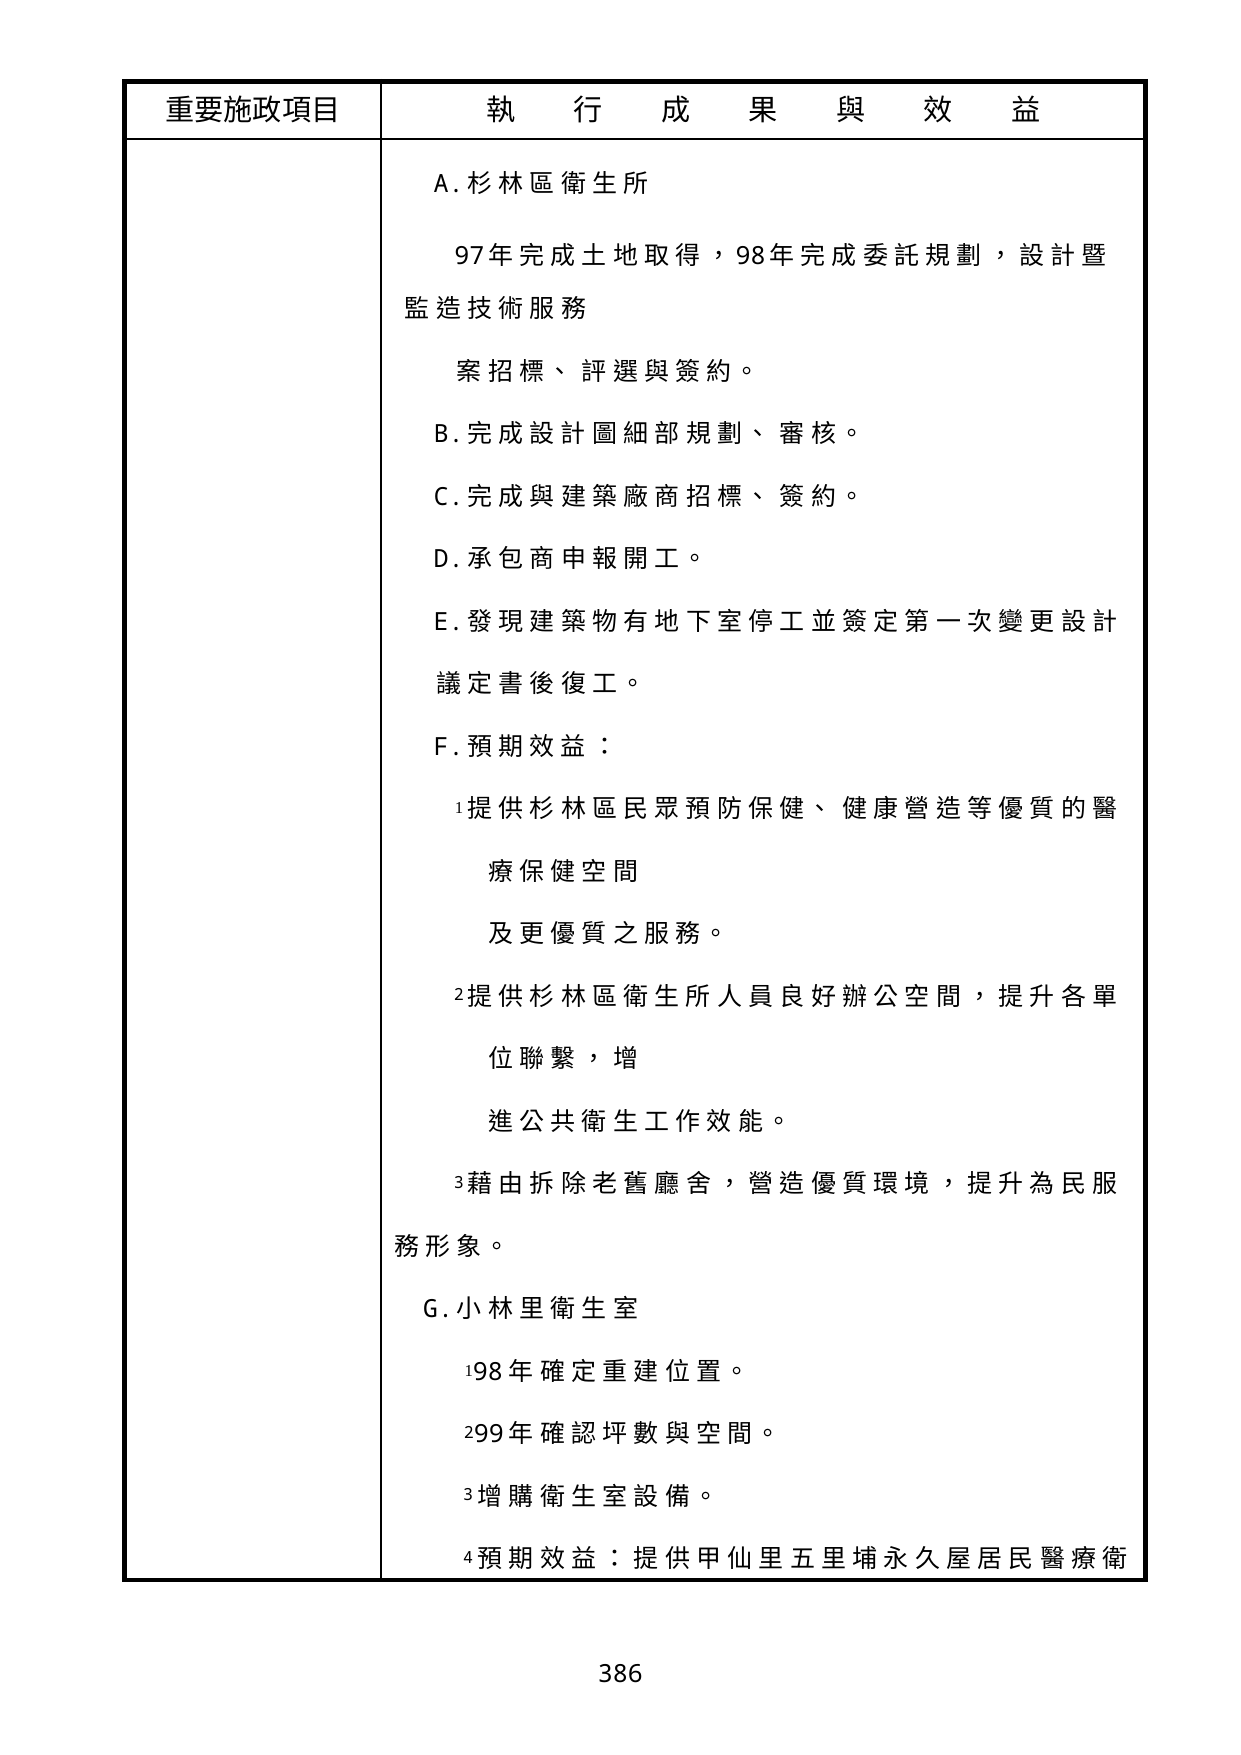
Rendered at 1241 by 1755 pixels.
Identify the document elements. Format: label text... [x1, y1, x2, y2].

table_cell [127, 140, 380, 1577]
table_header 重要施政項目 [127, 84, 380, 138]
table_cell A.杉林區衛生所 97年完成土地取得，98年完成委託規劃，設計暨監造技術服務 案招標、評選與簽約。 B.完成設計圖細部規劃、審核。 C.完成與建築廠商招標、簽約。 D.承包商申報開工。 E.發現建築物有地下室停工並簽定第一次變更設計議定書後復工。 F.預期效益： 1提供杉林區民眾預防保健、健康營造等優質的醫療保健空間 及更優質之服務。 2提供杉林區衛生所人員良好辦公空間，提升各單位聯繫，增 進公共衛生工作效能。 3藉由拆除老舊廳舍，營造優質環境，提升為民服務形象。 G.小林里衛生室 198年確定重建位置。 299年確認坪數與空間。 3增購衛生室設備。 4預期效益：提供甲仙里五里埔永久屋居民醫療衛 [382, 140, 1143, 1577]
table_header 執 行 成 果 與 效 益 [382, 84, 1143, 138]
